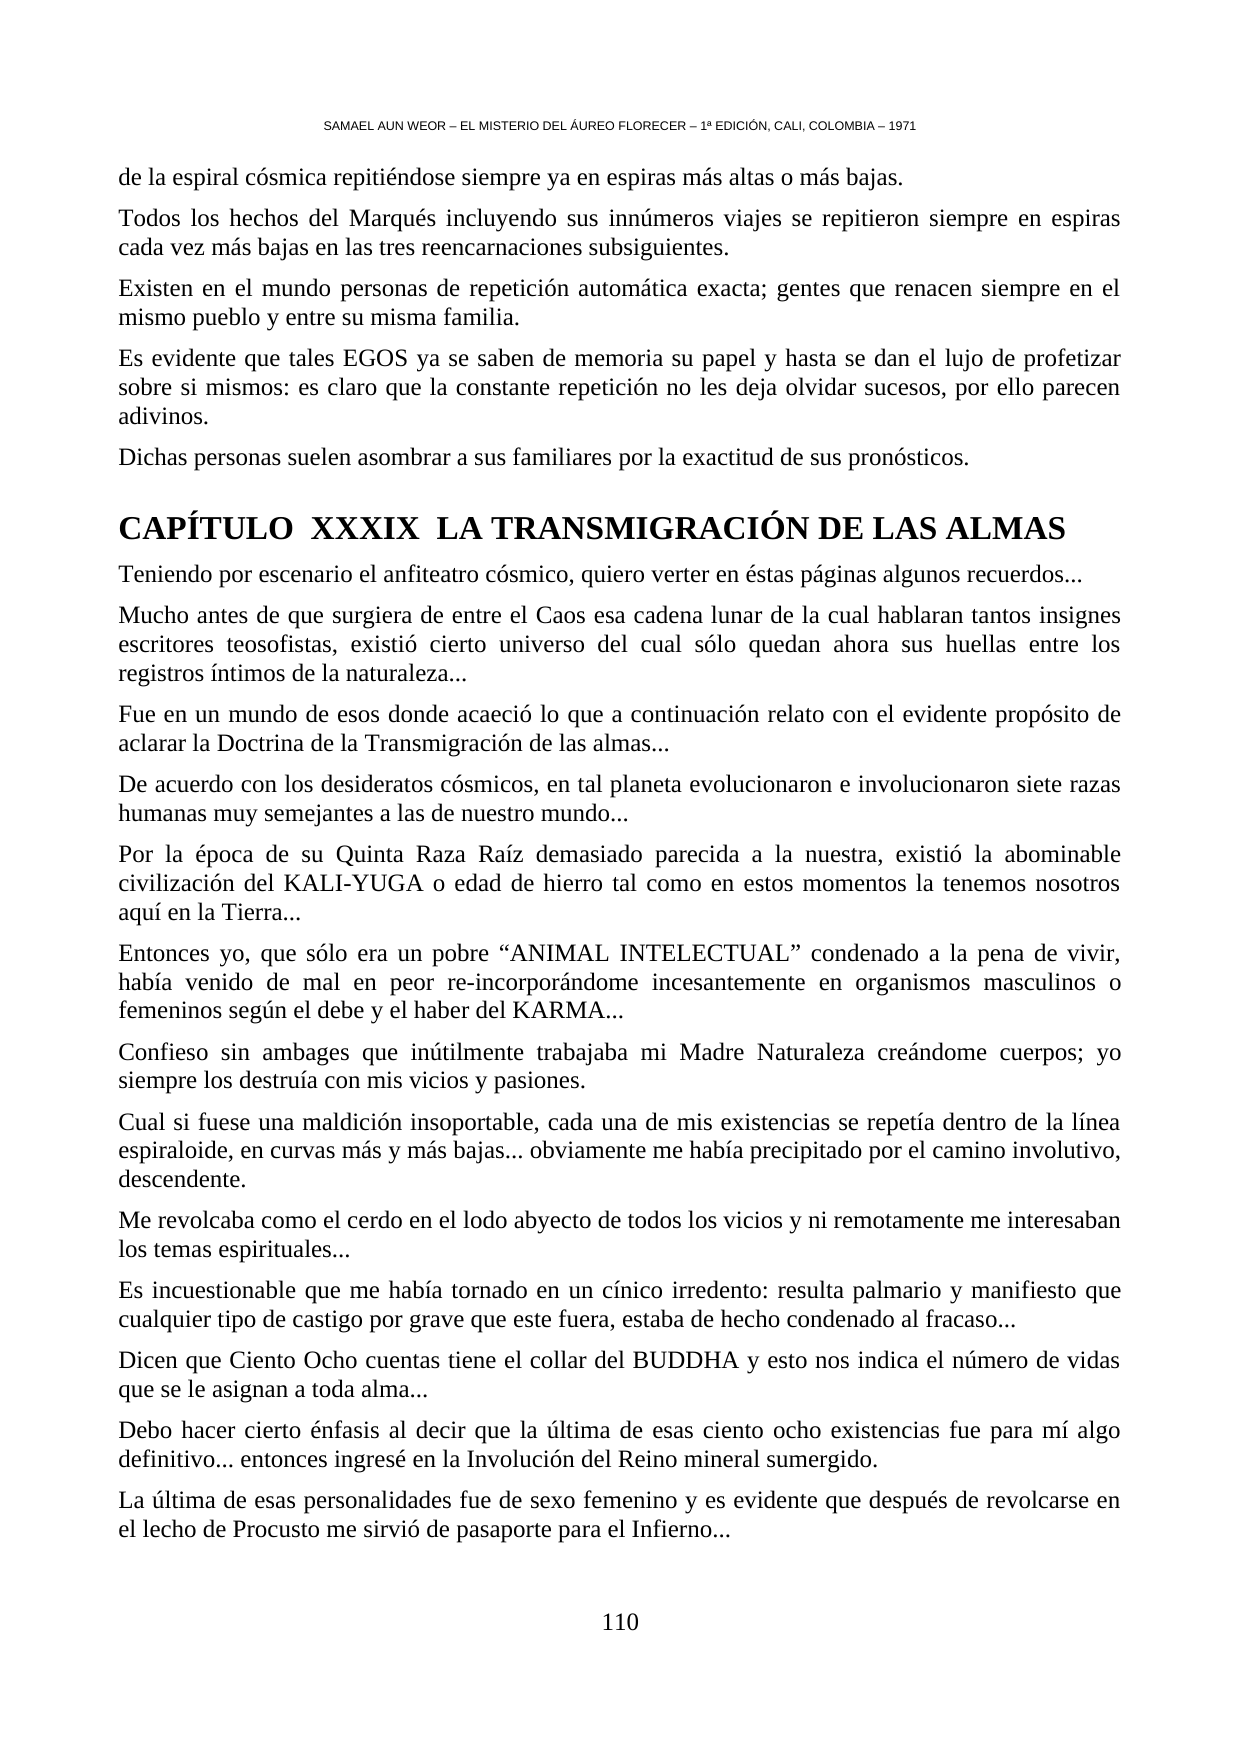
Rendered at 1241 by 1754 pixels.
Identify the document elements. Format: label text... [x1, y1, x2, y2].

text Por la época de su Quinta Raza Raíz demasiado parecida a la nuestra, existió la abominable civilización del KALI-YUGA o edad de hierro tal como en estos momentos la tenemos nosotros aquí en la Tierra... [118, 839, 1122, 925]
text Es evidente que tales EGOS ya se saben de memoria su papel y hasta se dan el lujo de profetizar sobre si mismos: es claro que la constante repetición no les deja olvidar sucesos, por ello parecen adivinos. [118, 343, 1122, 429]
text Me revolcaba como el cerdo en el lodo abyecto de todos los vicios y ni remotamente me interesaban los temas espirituales... [118, 1205, 1122, 1263]
text Dicen que Ciento Ocho cuentas tiene el collar del BUDDHA y esto nos indica el número de vidas que se le asignan a toda alma... [118, 1345, 1122, 1403]
text Cual si fuese una maldición insoportable, cada una de mis existencias se repetía dentro de la línea espiraloide, en curvas más y más bajas... obviamente me había precipitado por el camino involutivo, descendente. [118, 1107, 1122, 1193]
text Existen en el mundo personas de repetición automática exacta; gentes que renacen siempre en el mismo pueblo y entre su misma familia. [118, 273, 1122, 331]
text La última de esas personalidades fue de sexo femenino y es evidente que después de revolcarse en el lecho de Procusto me sirvió de pasaporte para el Infierno... [118, 1485, 1122, 1543]
text de la espiral cósmica repitiéndose siempre ya en espiras más altas o más bajas. [118, 162, 1122, 191]
text Es incuestionable que me había tornado en un cínico irredento: resulta palmario y manifiesto que cualquier tipo de castigo por grave que este fuera, estaba de hecho condenado al fracaso... [118, 1275, 1122, 1333]
text Confieso sin ambages que inútilmente trabajaba mi Madre Naturaleza creándome cuerpos; yo siempre los destruía con mis vicios y pasiones. [118, 1037, 1122, 1094]
text Teniendo por escenario el anfiteatro cósmico, quiero verter en éstas páginas algunos recuerdos... [118, 559, 1122, 588]
text De acuerdo con los desideratos cósmicos, en tal planeta evolucionaron e involucionaron siete razas humanas muy semejantes a las de nuestro mundo... [118, 769, 1122, 827]
text Entonces yo, que sólo era un pobre “ANIMAL INTELECTUAL” condenado a la pena de vivir, había venido de mal en peor re-incorporándome incesantemente en organismos masculinos o femeninos según el debe y el haber del KARMA... [118, 938, 1122, 1024]
text Todos los hechos del Marqués incluyendo sus innúmeros viajes se repitieron siempre en espiras cada vez más bajas en las tres reencarnaciones subsiguientes. [118, 203, 1122, 261]
text Fue en un mundo de esos donde acaeció lo que a continuación relato con el evidente propósito de aclarar la Doctrina de la Transmigración de las almas... [118, 699, 1122, 757]
text Mucho antes de que surgiera de entre el Caos esa cadena lunar de la cual hablaran tantos insignes escritores teosofistas, existió cierto universo del cual sólo quedan ahora sus huellas entre los registros íntimos de la naturaleza... [118, 600, 1122, 687]
text Debo hacer cierto énfasis al decir que la última de esas ciento ocho existencias fue para mí algo definitivo... entonces ingresé en la Involución del Reino mineral sumergido. [118, 1415, 1122, 1473]
subtitle CAPÍTULO XXXIX LA TRANSMIGRACIÓN DE LAS ALMAS [118, 508, 1122, 547]
text Dichas personas suelen asombrar a sus familiares por la exactitud de sus pronósticos. [118, 442, 1122, 471]
